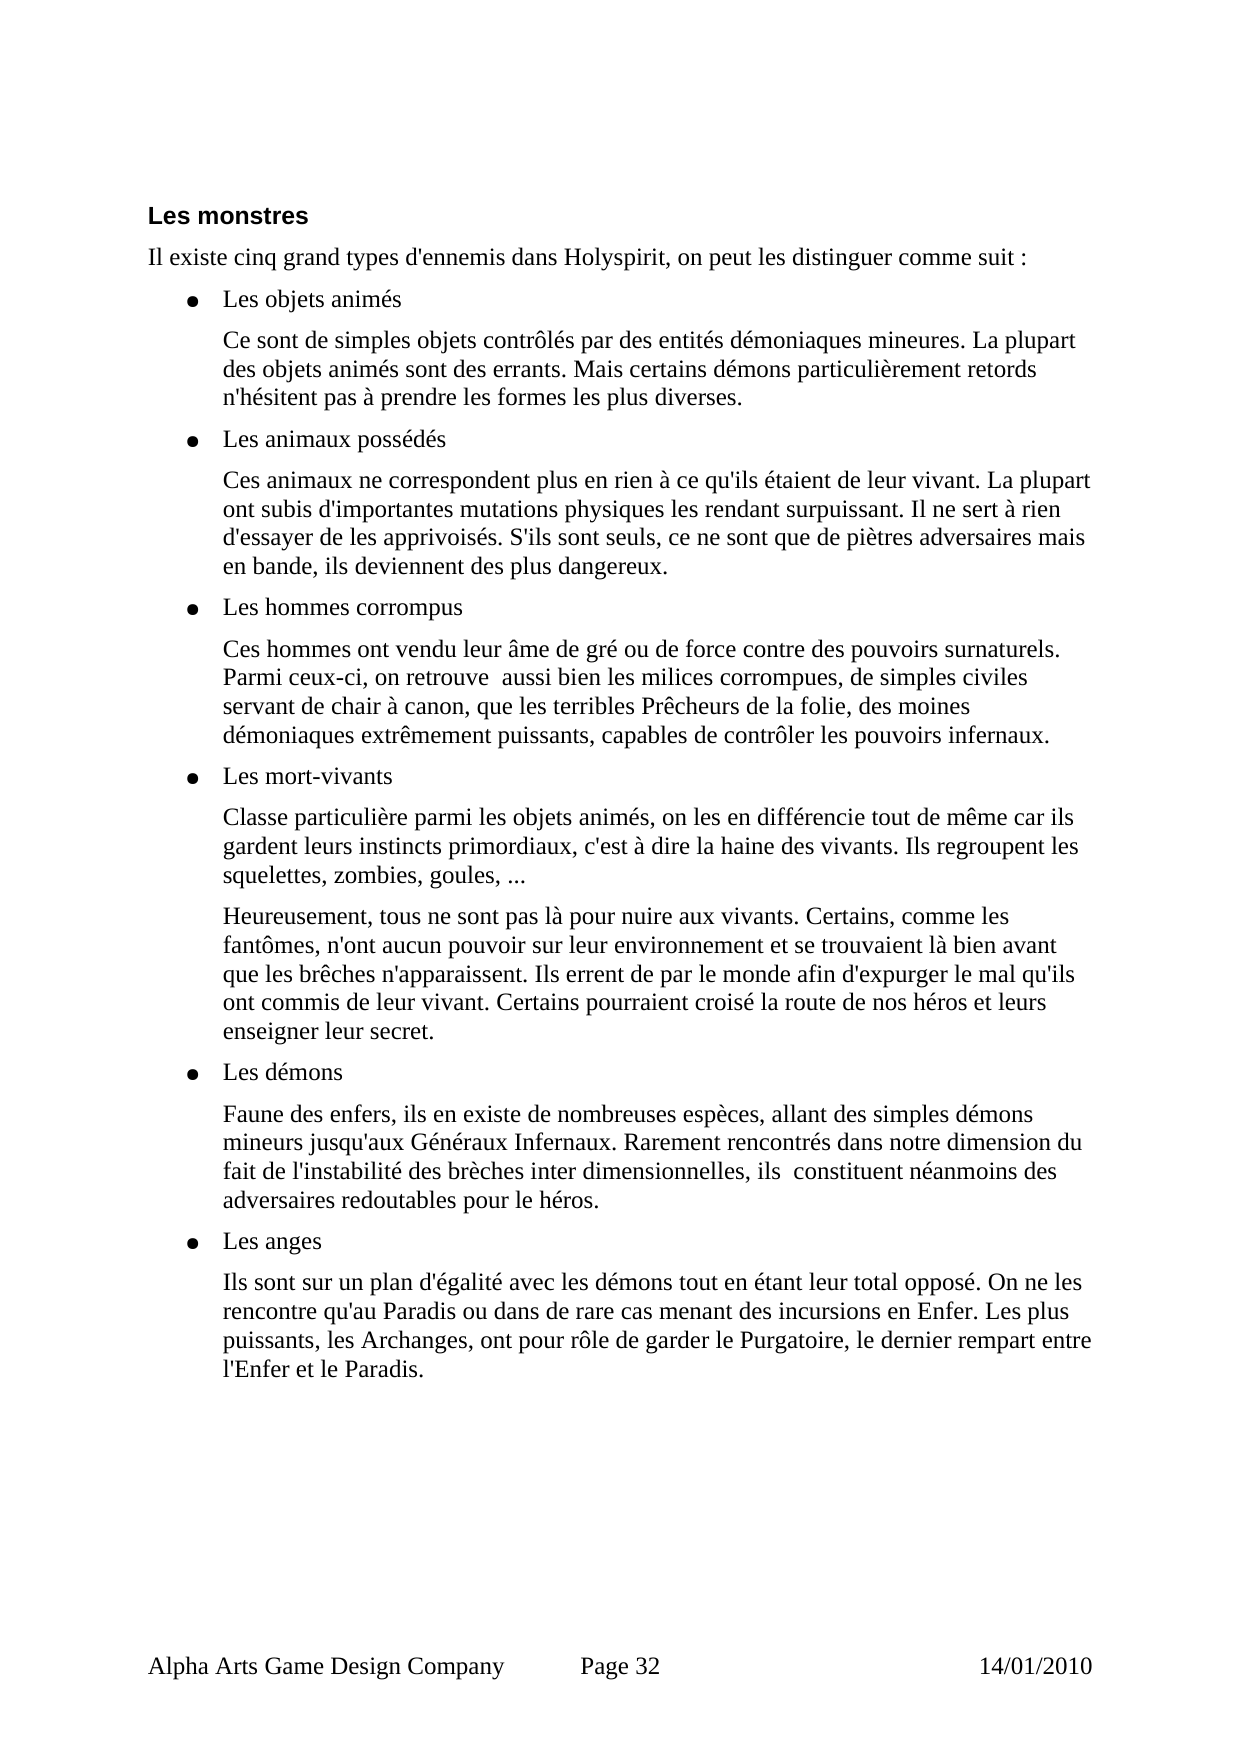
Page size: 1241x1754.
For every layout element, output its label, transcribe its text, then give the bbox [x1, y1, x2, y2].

list Classe particulière parmi les objets animés, on les en différencie tout de même car ils gardent leurs instincts primordiaux, c'est à dire la haine des vivants. Ils regroupent les squelettes, zombies, goules, ... [185, 802, 1092, 889]
list Les anges [185, 1226, 1092, 1255]
list Les hommes corrompus [185, 592, 1092, 621]
list Les démons [185, 1057, 1092, 1086]
text Il existe cinq grand types d'ennemis dans Holyspirit, on peut les distinguer comme suit : [148, 242, 1092, 271]
list Ils sont sur un plan d'égalité avec les démons tout en étant leur total opposé. On ne les rencontre qu'au Paradis ou dans de rare cas menant des incursions en Enfer. Les plus puissants, les Archanges, ont pour rôle de garder le Purgatoire, le dernier rempart entre l'Enfer et le Paradis. [185, 1267, 1092, 1382]
list Ces hommes ont vendu leur âme de gré ou de force contre des pouvoirs surnaturels. Parmi ceux-ci, on retrouve aussi bien les milices corrompues, de simples civiles servant de chair à canon, que les terribles Prêcheurs de la folie, des moines démoniaques extrêmement puissants, capables de contrôler les pouvoirs infernaux. [185, 634, 1092, 749]
list Heureusement, tous ne sont pas là pour nuire aux vivants. Certains, comme les fantômes, n'ont aucun pouvoir sur leur environnement et se trouvaient là bien avant que les brêches n'apparaissent. Ils errent de par le monde afin d'expurger le mal qu'ils ont commis de leur vivant. Certains pourraient croisé la route de nos héros et leurs enseigner leur secret. [185, 901, 1092, 1045]
list Les mort-vivants [185, 761, 1092, 790]
subtitle Les monstres [148, 201, 1092, 230]
list Ces animaux ne correspondent plus en rien à ce qu'ils étaient de leur vivant. La plupart ont subis d'importantes mutations physiques les rendant surpuissant. Il ne sert à rien d'essayer de les apprivoisés. S'ils sont seuls, ce ne sont que de piètres adversaires mais en bande, ils deviennent des plus dangereux. [185, 465, 1092, 580]
list Ce sont de simples objets contrôlés par des entités démoniaques mineures. La plupart des objets animés sont des errants. Mais certains démons particulièrement retords n'hésitent pas à prendre les formes les plus diverses. [185, 325, 1092, 411]
list Les objets animés [185, 284, 1092, 312]
list Les animaux possédés [185, 424, 1092, 452]
list Faune des enfers, ils en existe de nombreuses espèces, allant des simples démons mineurs jusqu'aux Généraux Infernaux. Rarement rencontrés dans notre dimension du fait de l'instabilité des brèches inter dimensionnelles, ils constituent néanmoins des adversaires redoutables pour le héros. [185, 1099, 1092, 1214]
